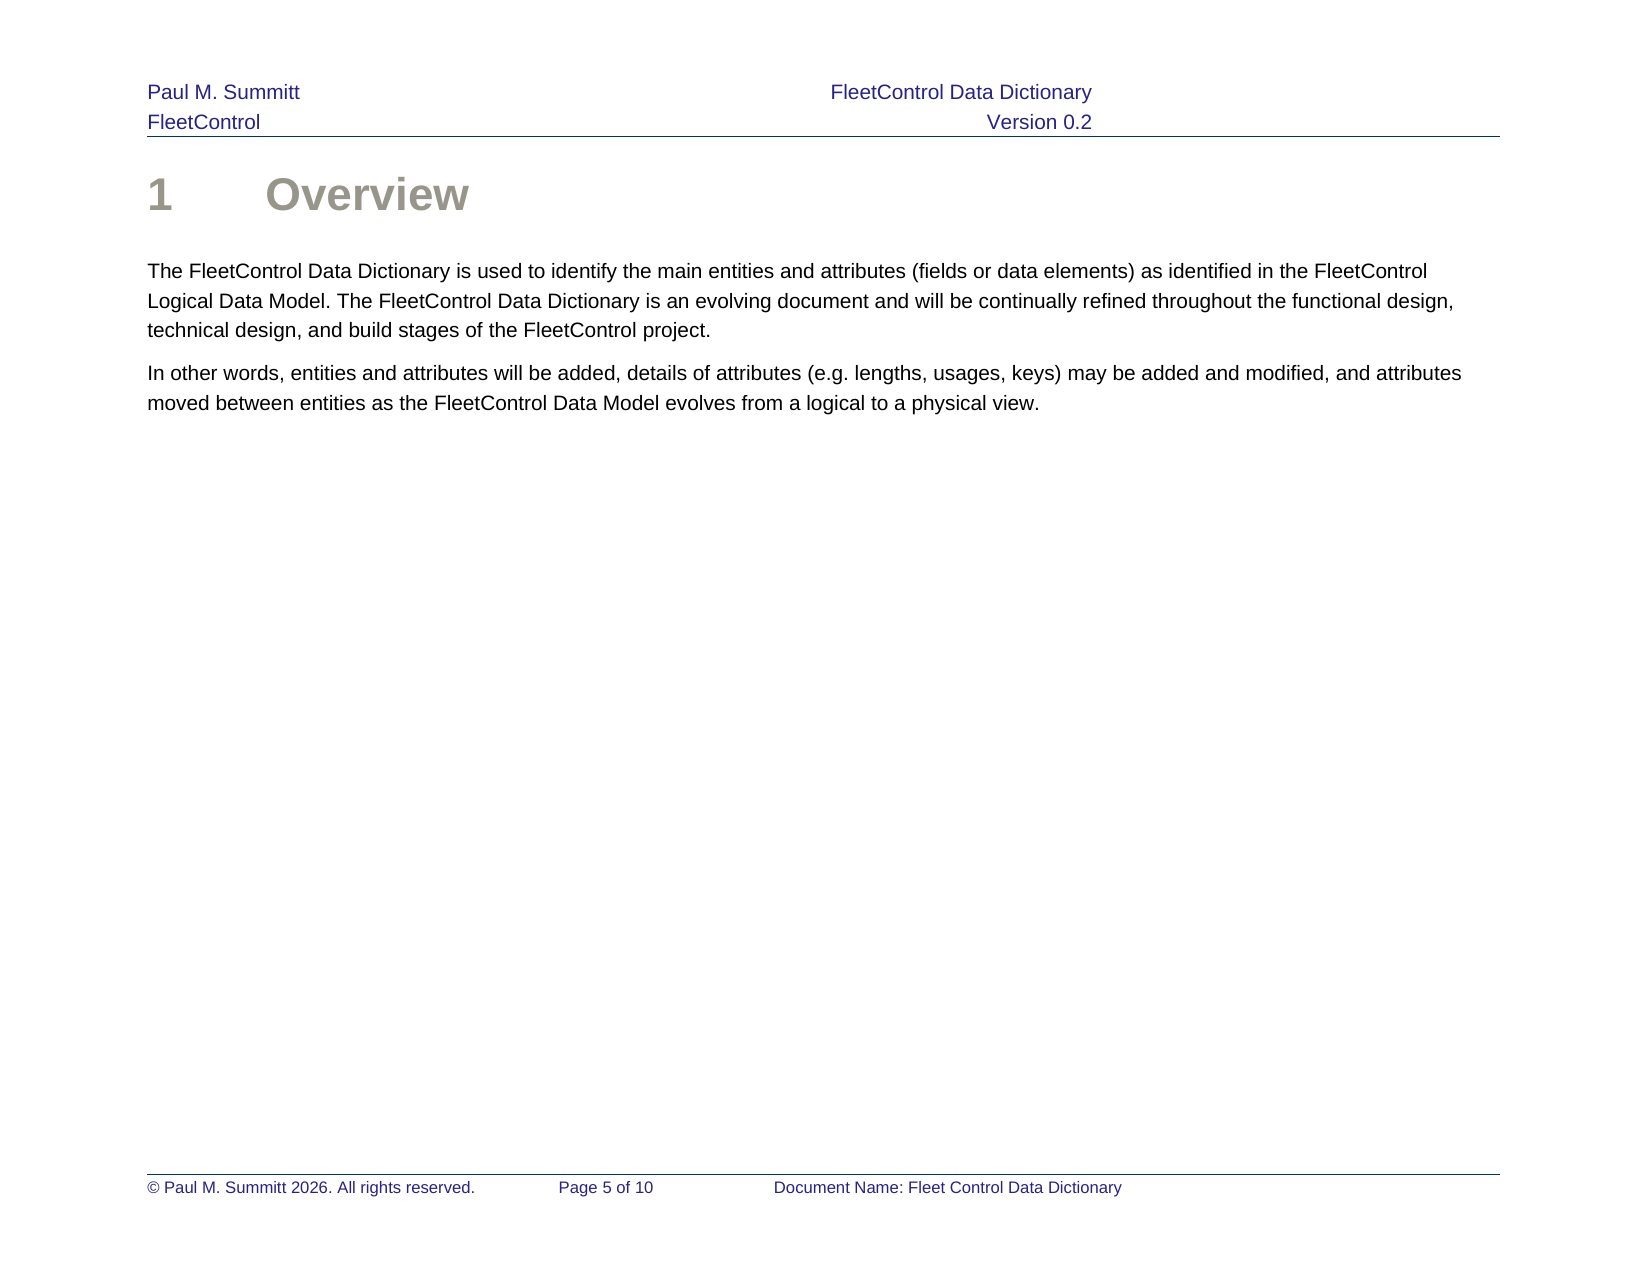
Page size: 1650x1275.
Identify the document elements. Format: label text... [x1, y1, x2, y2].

text In other words, entities and attributes will be added, details of attributes (e.g. lengths, usages, keys) may be added and modified, and attributes moved between entities as the FleetControl Data Model evolves from a logical to a physical view. [147, 361, 1500, 414]
text The FleetControl Data Dictionary is used to identify the main entities and attributes (fields or data elements) as identified in the FleetControl Logical Data Model. The FleetControl Data Dictionary is an evolving document and will be continually refined throughout the functional design, technical design, and build stages of the FleetControl project. [147, 258, 1500, 342]
subtitle Overview [147, 168, 1500, 220]
